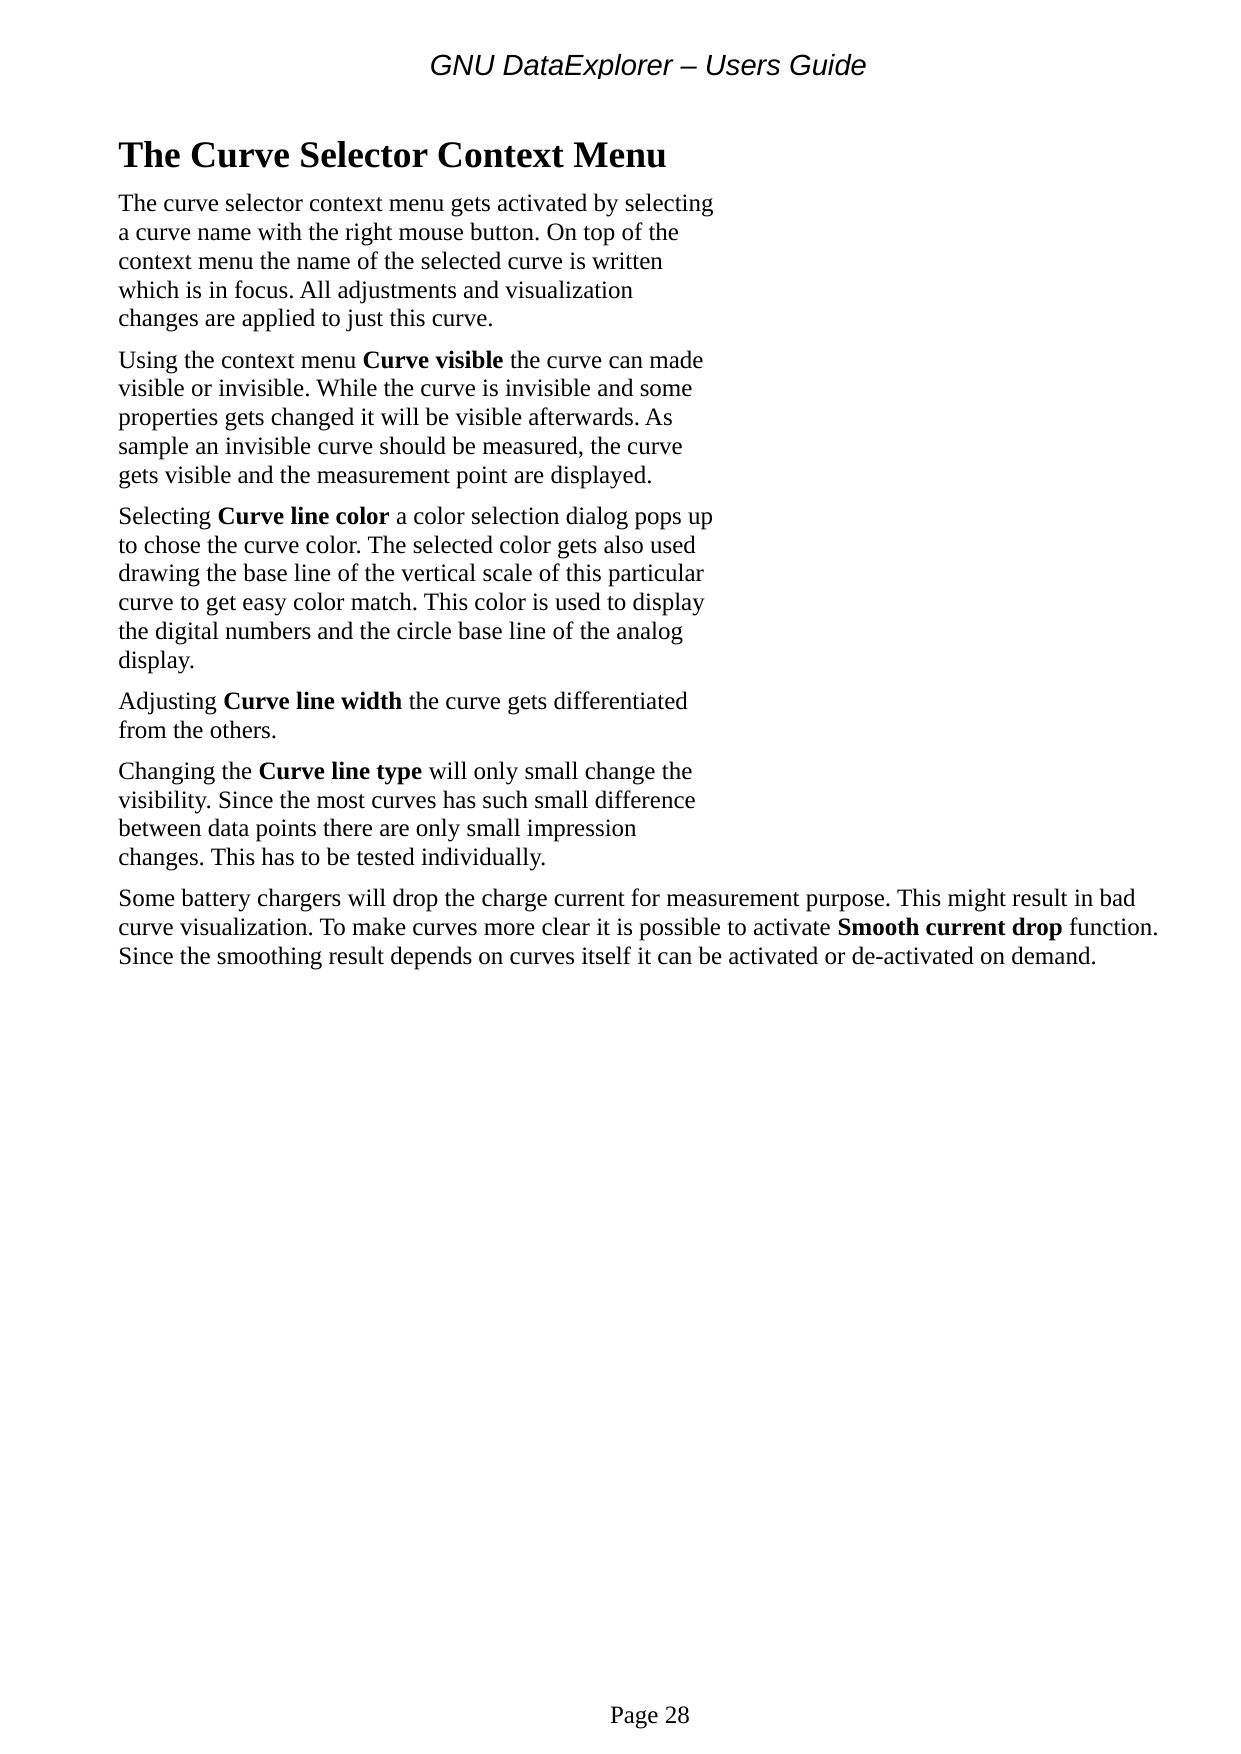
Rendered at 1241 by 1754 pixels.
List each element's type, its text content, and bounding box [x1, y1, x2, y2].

text Using the context menu Curve visible the curve can made visible or invisible. While the curve is invisible and some properties gets changed it will be visible afterwards. As sample an invisible curve should be measured, the curve gets visible and the measurement point are displayed. [118, 345, 1181, 488]
text Adjusting Curve line width the curve gets differentiated from the others. [118, 686, 1181, 743]
subtitle The Curve Selector Context Menu [118, 133, 1181, 176]
text Some battery chargers will drop the charge current for measurement purpose. This might result in bad curve visualization. To make curves more clear it is possible to activate Smooth current drop function. Since the smoothing result depends on curves itself it can be activated or de-activated on demand. [118, 883, 1181, 970]
text Selecting Curve line color a color selection dialog pops up to chose the curve color. The selected color gets also used drawing the base line of the vertical scale of this particular curve to get easy color match. This color is used to display the digital numbers and the circle base line of the analog display. [118, 501, 1181, 673]
text Changing the Curve line type will only small change the visibility. Since the most curves has such small difference between data points there are only small impression changes. This has to be tested individually. [118, 756, 1181, 871]
text The curve selector context menu gets activated by selecting a curve name with the right mouse button. On top of the context menu the name of the selected curve is written which is in focus. All adjustments and visualization changes are applied to just this curve. [118, 188, 1181, 332]
